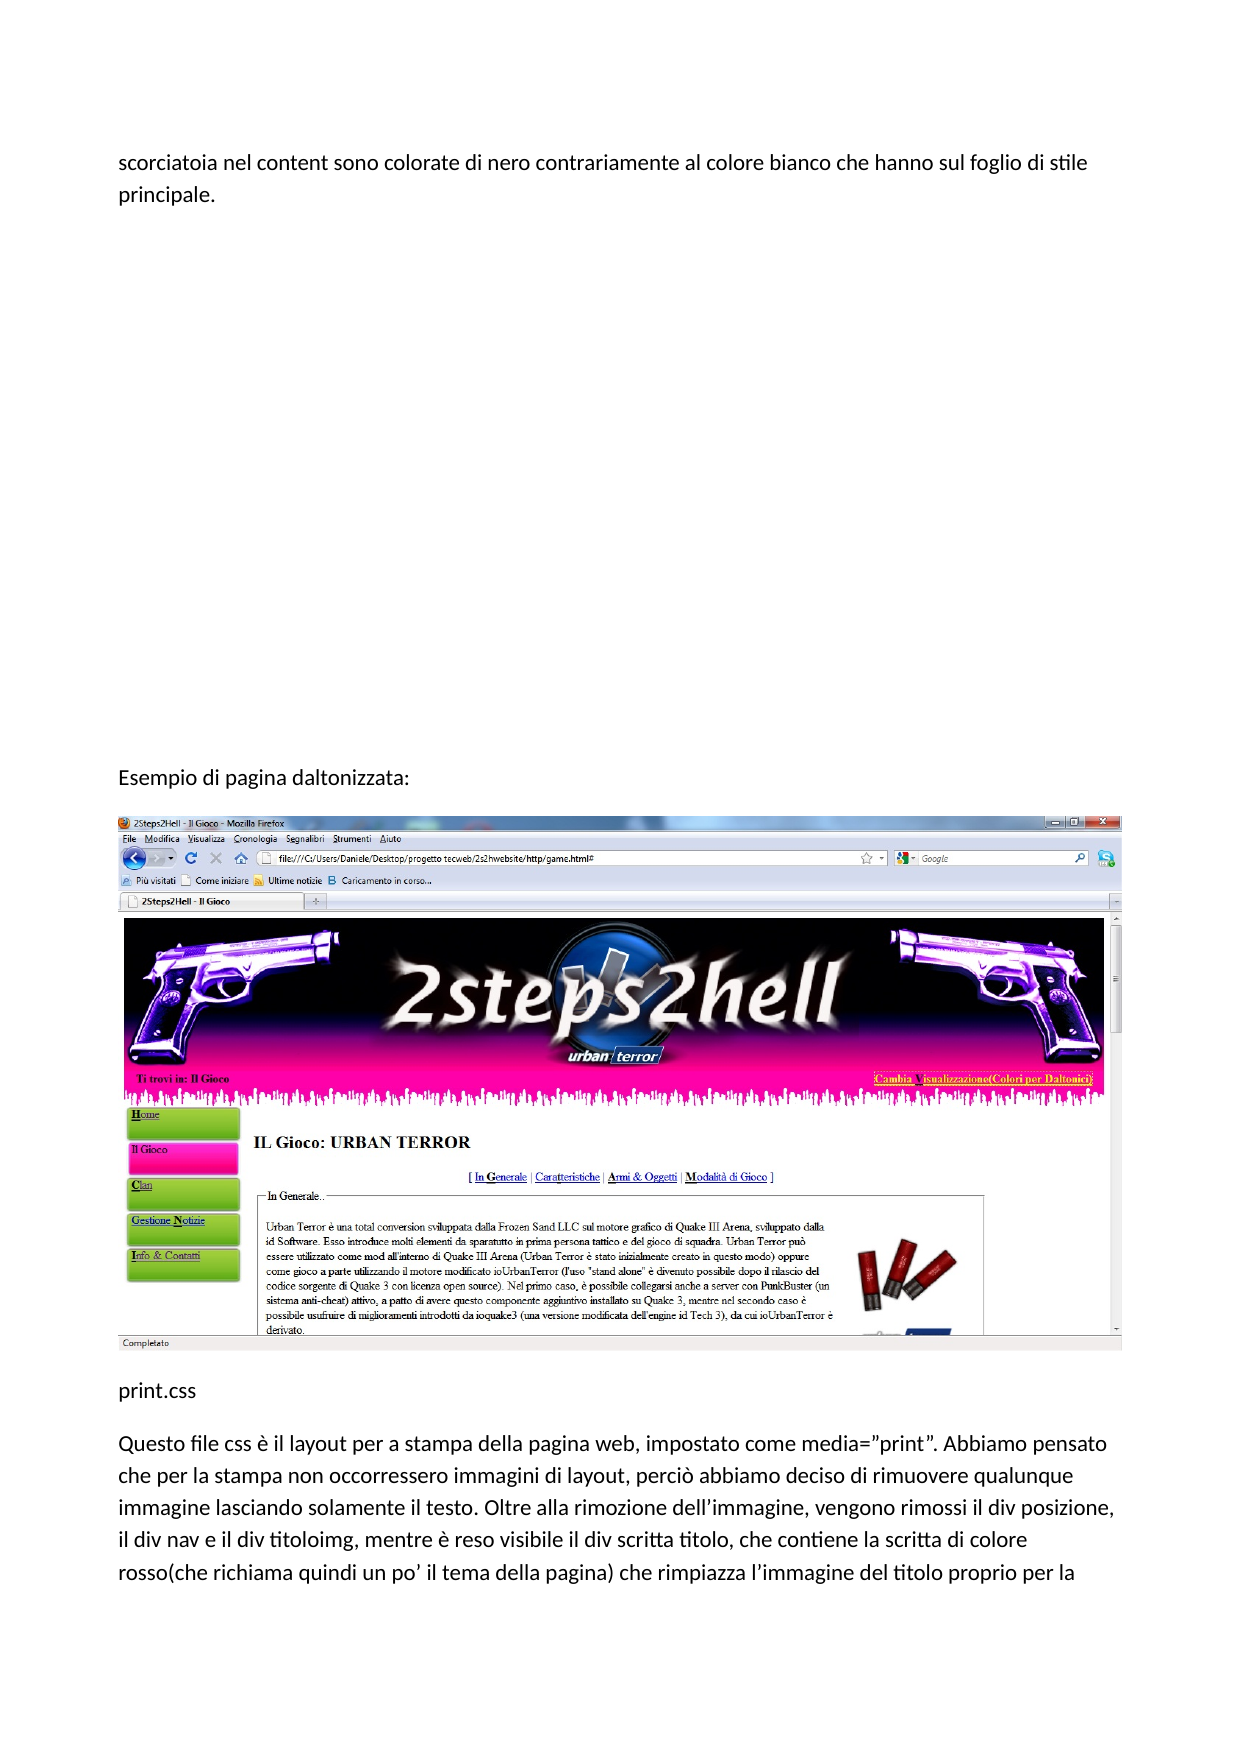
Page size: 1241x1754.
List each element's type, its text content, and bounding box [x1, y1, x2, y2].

text scorciatoia nel content sono colorate di nero contrariamente al colore bianco che hanno sul foglio di stile principale. [118, 148, 1122, 208]
text Esempio di pagina daltonizzata: [118, 763, 1122, 791]
text Questo file css è il layout per a stampa della pagina web, impostato come media=”print”. Abbiamo pensato che per la stampa non occorressero immagini di layout, perciò abbiamo deciso di rimuovere qualunque immagine lasciando solamente il testo. Oltre alla rimozione dell’immagine, vengono rimossi il div posizione, il div nav e il div titoloimg, mentre è reso visibile il div scritta titolo, che contiene la scritta di colore rosso(che richiama quindi un po’ il tema della pagina) che rimpiazza l’immagine del titolo proprio per la [118, 1429, 1122, 1586]
picture [118, 816, 1122, 1351]
text print.css [118, 1376, 1122, 1404]
